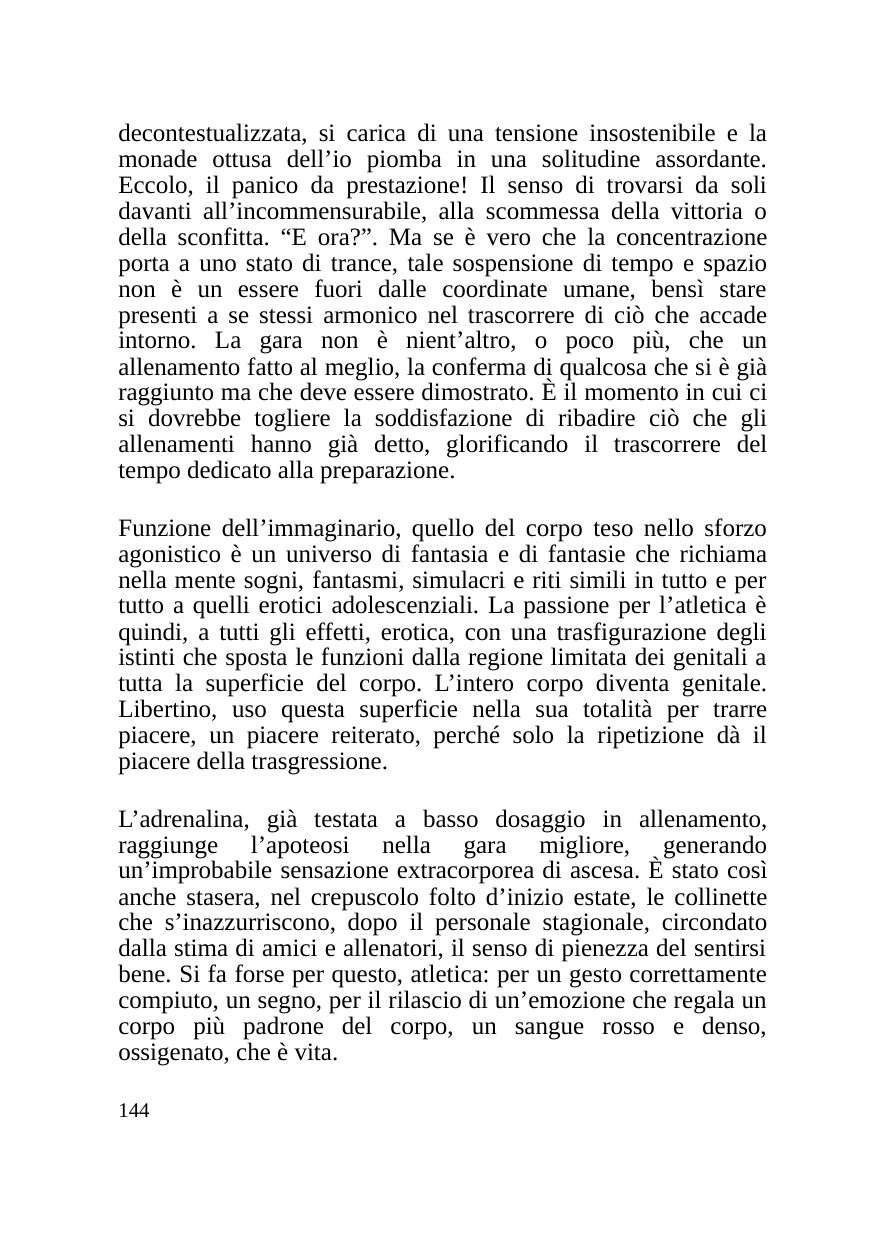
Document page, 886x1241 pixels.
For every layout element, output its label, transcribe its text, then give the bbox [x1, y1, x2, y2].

text L’adrenalina, già testata a basso dosaggio in allenamento, raggiunge l’apoteosi nella gara migliore, generando un’improbabile sensazione extracorporea di ascesa. È stato così anche stasera, nel crepuscolo folto d’inizio estate, le collinette che s’inazzurriscono, dopo il personale stagionale, circondato dalla stima di amici e allenatori, il senso di pienezza del sentirsi bene. Si fa forse per questo, atletica: per un gesto correttamente compiuto, un segno, per il rilascio di un’emozione che regala un corpo più padrone del corpo, un sangue rosso e denso, ossigenato, che è vita. [118, 804, 768, 1066]
text Funzione dell’immaginario, quello del corpo teso nello sforzo agonistico è un universo di fantasia e di fantasie che richiama nella mente sogni, fantasmi, simulacri e riti simili in tutto e per tutto a quelli erotici adolescenziali. La passione per l’atletica è quindi, a tutti gli effetti, erotica, con una trasfigurazione degli istinti che sposta le funzioni dalla regione limitata dei genitali a tutta la superficie del corpo. L’intero corpo diventa genitale. Libertino, uso questa superficie nella sua totalità per trarre piacere, un piacere reiterato, perché solo la ripetizione dà il piacere della trasgressione. [118, 513, 768, 775]
text decontestualizzata, si carica di una tensione insostenibile e la monade ottusa dell’io piomba in una solitudine assordante. Eccolo, il panico da prestazione! Il senso di trovarsi da soli davanti all’incommensurabile, alla scommessa della vittoria o della sconfitta. “E ora?”. Ma se è vero che la concentrazione porta a uno stato di trance, tale sospensione di tempo e spazio non è un essere fuori dalle coordinate umane, bensì stare presenti a se stessi armonico nel trascorrere di ciò che accade intorno. La gara non è nient’altro, o poco più, che un allenamento fatto al meglio, la conferma di qualcosa che si è già raggiunto ma che deve essere dimostrato. È il momento in cui ci si dovrebbe togliere la soddisfazione di ribadire ciò che gli allenamenti hanno già detto, glorificando il trascorrere del tempo dedicato alla preparazione. [118, 118, 768, 484]
